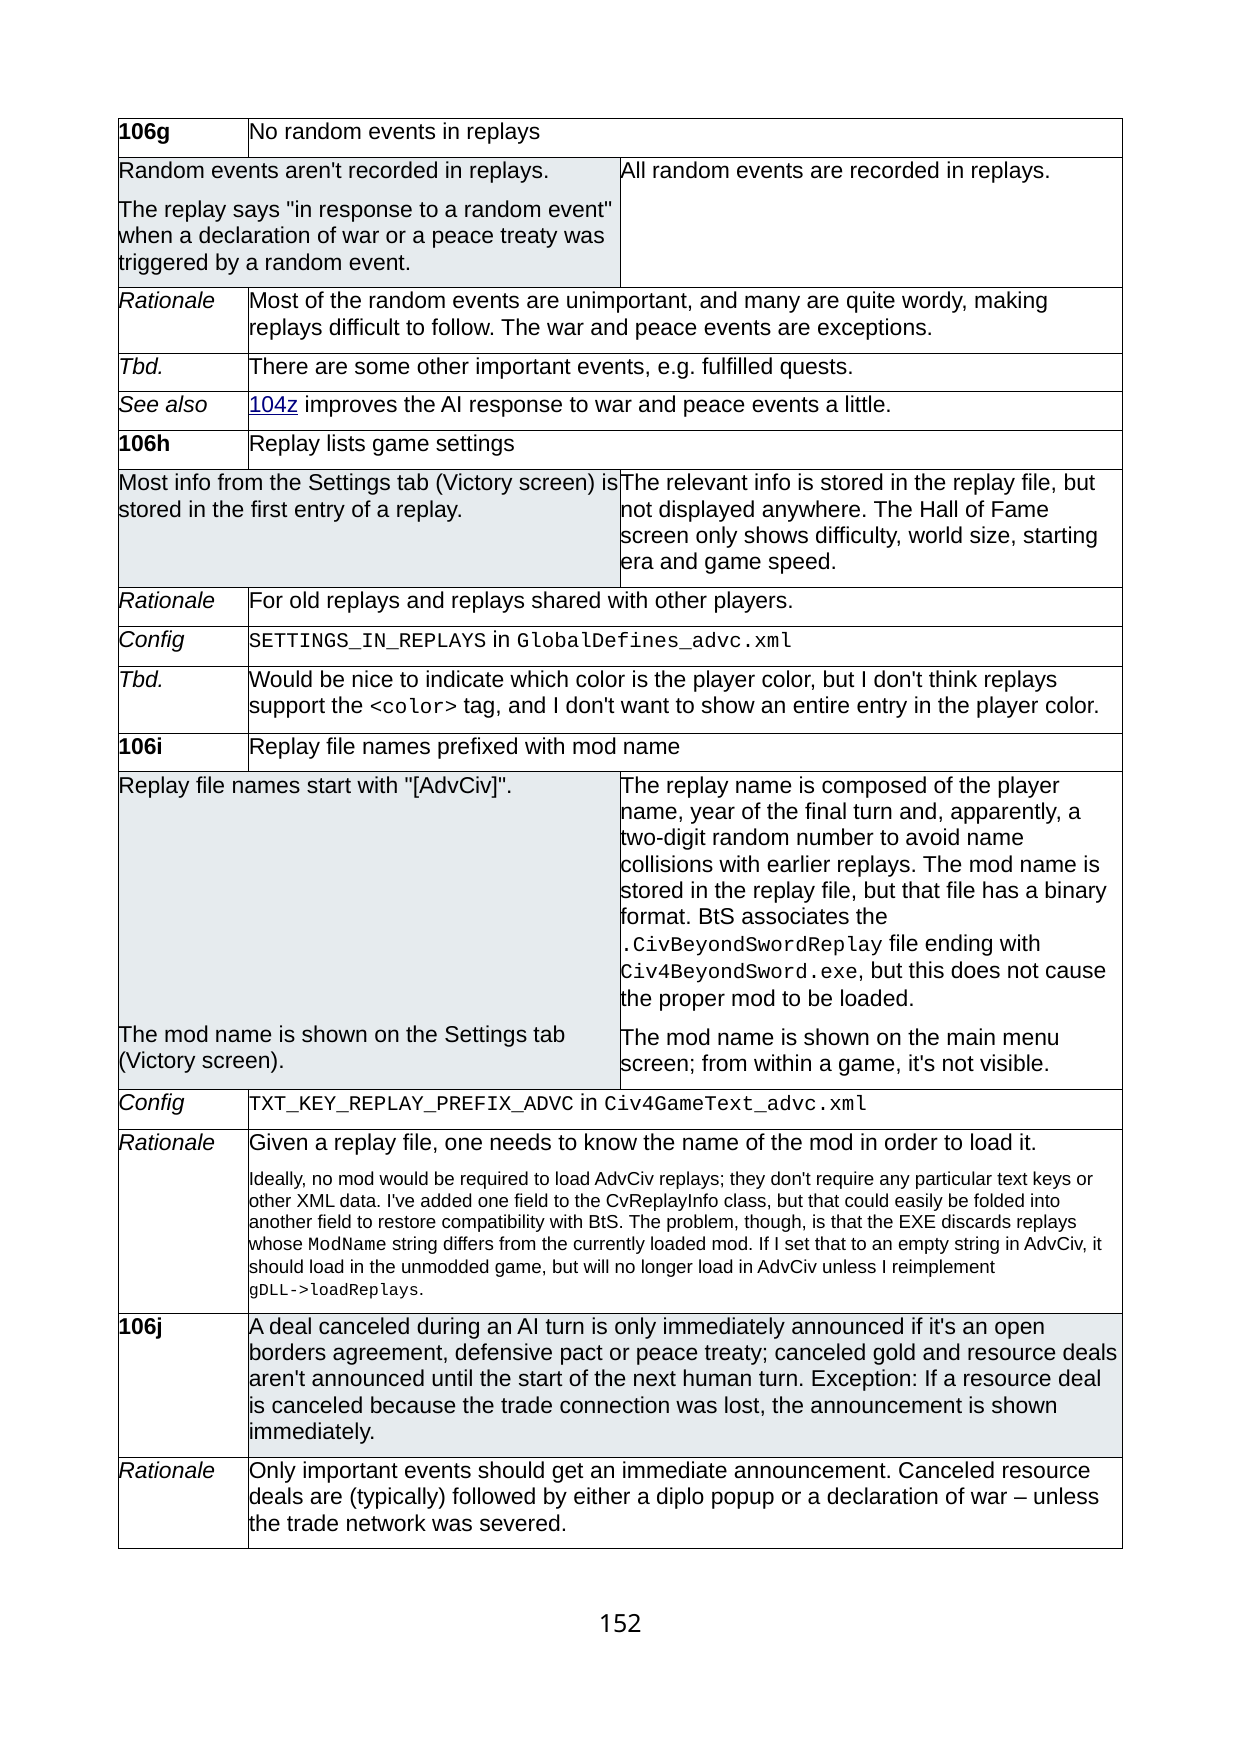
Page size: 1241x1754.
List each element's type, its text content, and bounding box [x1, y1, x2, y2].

table_cell Rationale [119, 288, 248, 352]
table_cell No random events in replays [249, 119, 1122, 157]
table_cell Would be nice to indicate which color is the player color, but I don't think replays support the <color> tag, and I don't want to show an entire entry in the player color. [249, 667, 1122, 733]
table_cell Tbd. [119, 667, 248, 733]
table_cell 104z improves the AI response to war and peace events a little. [249, 392, 1122, 430]
table_cell TXT_KEY_REPLAY_PREFIX_ADVC in Civ4GameText_advc.xml [249, 1090, 1122, 1129]
table_cell Rationale [119, 1458, 248, 1548]
table_cell Given a replay file, one needs to know the name of the mod in order to load it. Ideally, no mod would be required to load AdvCiv replays; they don't require any particular text keys or other XML data. I've added one field to the CvReplayInfo class, but that could easily be folded into another field to restore compatibility with BtS. The problem, though, is that the EXE discards replays whose ModName string differs from the currently loaded mod. If I set that to an empty string in AdvCiv, it should load in the unmodded game, but will no longer load in AdvCiv unless I reimplement gDLL->loadReplays. [249, 1130, 1122, 1312]
table_cell All random events are recorded in replays. [621, 158, 1122, 287]
table_cell Most of the random events are unimportant, and many are quite wordy, making replays difficult to follow. The war and peace events are exceptions. [249, 288, 1122, 352]
table_cell 106h [119, 431, 248, 469]
table_cell Random events aren't recorded in replays. The replay says "in response to a random event" when a declaration of war or a peace treaty was triggered by a random event. [119, 158, 620, 287]
table_cell 106j [119, 1314, 248, 1457]
table_cell Most info from the Settings tab (Victory screen) is stored in the first entry of a replay. [119, 470, 620, 587]
table_cell Tbd. [119, 354, 248, 391]
table_cell Rationale [119, 588, 248, 626]
table_cell Rationale [119, 1130, 248, 1312]
table_cell For old replays and replays shared with other players. [249, 588, 1122, 626]
table_cell Only important events should get an immediate announcement. Canceled resource deals are (typically) followed by either a diplo popup or a declaration of war – unless the trade network was severed. [249, 1458, 1122, 1548]
table_cell 106i [119, 734, 248, 771]
table_cell Config [119, 627, 248, 666]
table_cell Replay file names start with "[AdvCiv]". The mod name is shown on the Settings tab (Victory screen). [119, 772, 620, 1089]
table_cell Replay lists game settings [249, 431, 1122, 469]
table_cell SETTINGS_IN_REPLAYS in GlobalDefines_advc.xml [249, 627, 1122, 666]
table_cell 106g [119, 119, 248, 157]
table_cell The replay name is composed of the player name, year of the final turn and, apparently, a two-digit random number to avoid name collisions with earlier replays. The mod name is stored in the replay file, but that file has a binary format. BtS associates the .CivBeyondSwordReplay file ending with Civ4BeyondSword.exe, but this does not cause the proper mod to be loaded. The mod name is shown on the main menu screen; from within a game, it's not visible. [621, 772, 1122, 1089]
table_cell See also [119, 392, 248, 430]
table_cell Config [119, 1090, 248, 1129]
table_cell A deal canceled during an AI turn is only immediately announced if it's an open borders agreement, defensive pact or peace treaty; canceled gold and resource deals aren't announced until the start of the next human turn. Exception: If a resource deal is canceled because the trade connection was lost, the announcement is shown immediately. [249, 1314, 1122, 1457]
table_cell The relevant info is stored in the replay file, but not displayed anywhere. The Hall of Fame screen only shows difficulty, world size, starting era and game speed. [621, 470, 1122, 587]
table_cell Replay file names prefixed with mod name [249, 734, 1122, 771]
table_cell There are some other important events, e.g. fulfilled quests. [249, 354, 1122, 391]
